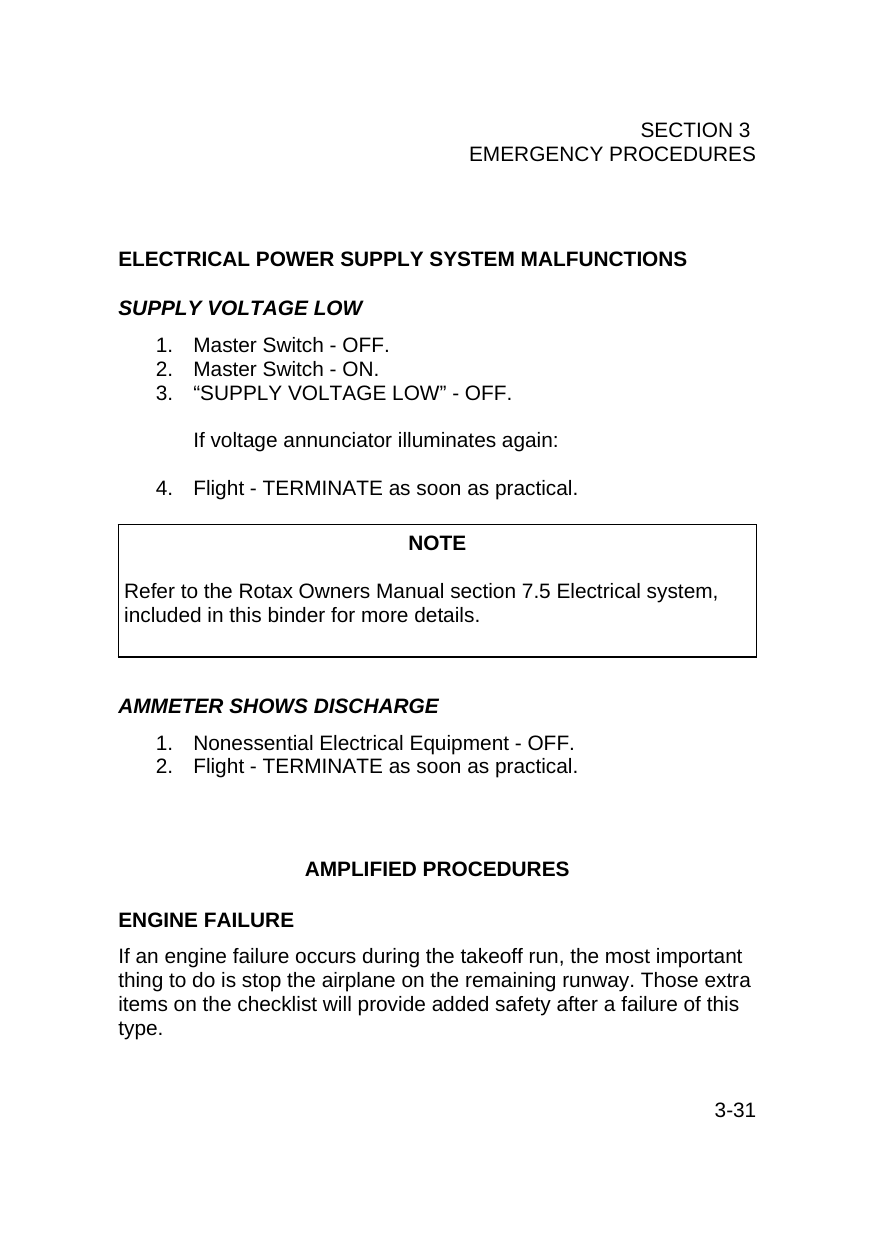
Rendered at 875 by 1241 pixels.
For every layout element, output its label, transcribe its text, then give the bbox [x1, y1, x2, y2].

list If voltage annunciator illuminates again: [156, 428, 756, 452]
subtitle AMMETER SHOWS DISCHARGE [118, 694, 756, 718]
list Flight - TERMINATE as soon as practical. [156, 476, 756, 500]
subtitle AMPLIFIED PROCEDURES [118, 856, 756, 880]
list Master Switch - ON. [156, 356, 756, 380]
subtitle ELECTRICAL POWER SUPPLY SYSTEM MALFUNCTIONS [118, 247, 756, 271]
list “SUPPLY VOLTAGE LOW” - OFF. [156, 380, 756, 404]
list Flight - TERMINATE as soon as practical. [156, 754, 756, 778]
list Nonessential Electrical Equipment - OFF. [156, 730, 756, 754]
list Master Switch - OFF. [156, 332, 756, 356]
subtitle ENGINE FAILURE [118, 907, 756, 931]
subtitle SUPPLY VOLTAGE LOW [118, 296, 756, 320]
table_header NOTE Refer to the Rotax Owners Manual section 7.5 Electrical system, included in this binder for more details. [119, 525, 756, 656]
text If an engine failure occurs during the takeoff run, the most important thing to do is stop the airplane on the remaining runway. Those extra items on the checklist will provide added safety after a failure of this type. [118, 944, 756, 1040]
